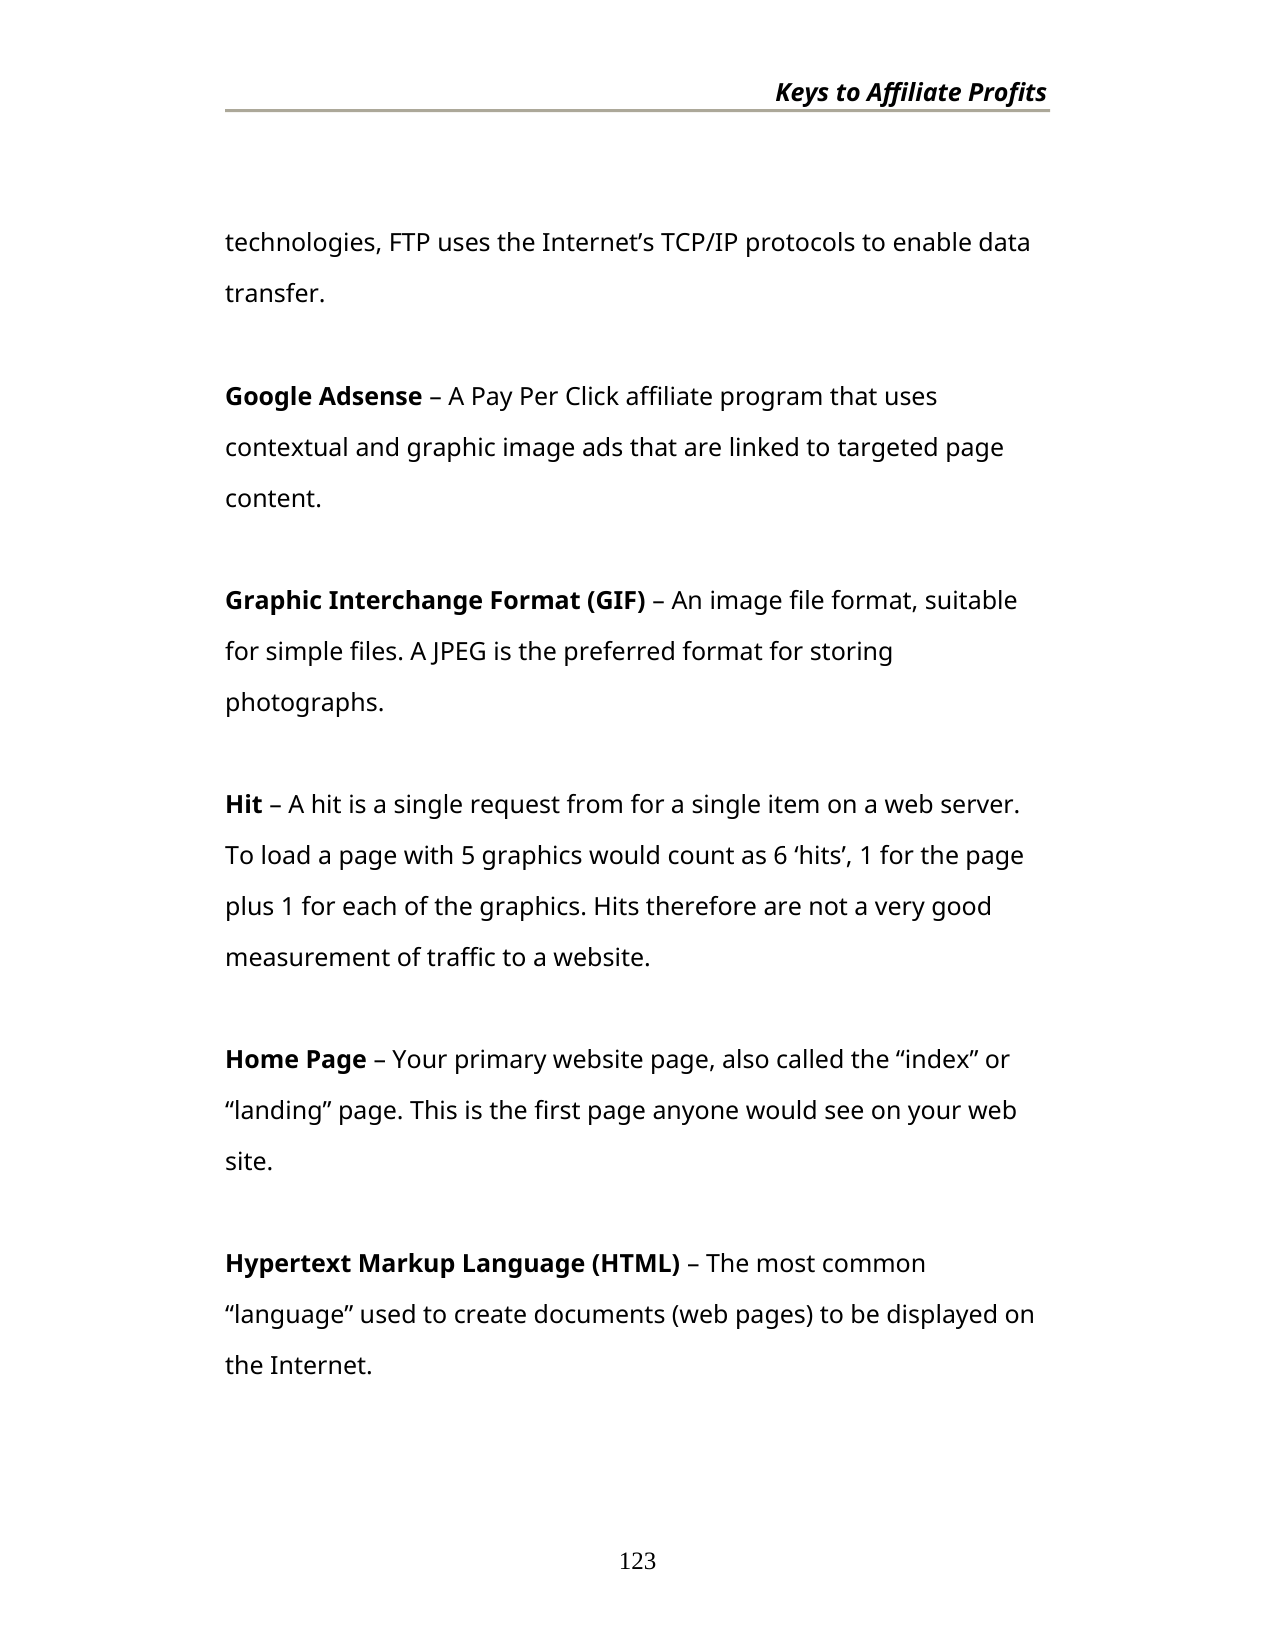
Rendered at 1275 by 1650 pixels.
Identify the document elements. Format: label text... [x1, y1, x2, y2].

text Hypertext Markup Language (HTML) – The most common “language” used to create documents (web pages) to be displayed on the Internet. [225, 1246, 1050, 1382]
text Home Page – Your primary website page, also called the “index” or “landing” page. This is the first page anyone would see on your web site. [225, 1042, 1050, 1178]
text Google Adsense – A Pay Per Click affiliate program that uses contextual and graphic image ads that are linked to targeted page content. [225, 378, 1050, 514]
text technologies, FTP uses the Internet’s TCP/IP protocols to enable data transfer. [225, 225, 1050, 310]
text Graphic Interchange Format (GIF) – An image file format, suitable for simple files. A JPEG is the preferred format for storing photographs. [225, 582, 1050, 718]
text Hit – A hit is a single request from for a single item on a web server. To load a page with 5 graphics would count as 6 ‘hits’, 1 for the page plus 1 for each of the graphics. Hits therefore are not a very good measurement of traffic to a website. [225, 786, 1050, 974]
